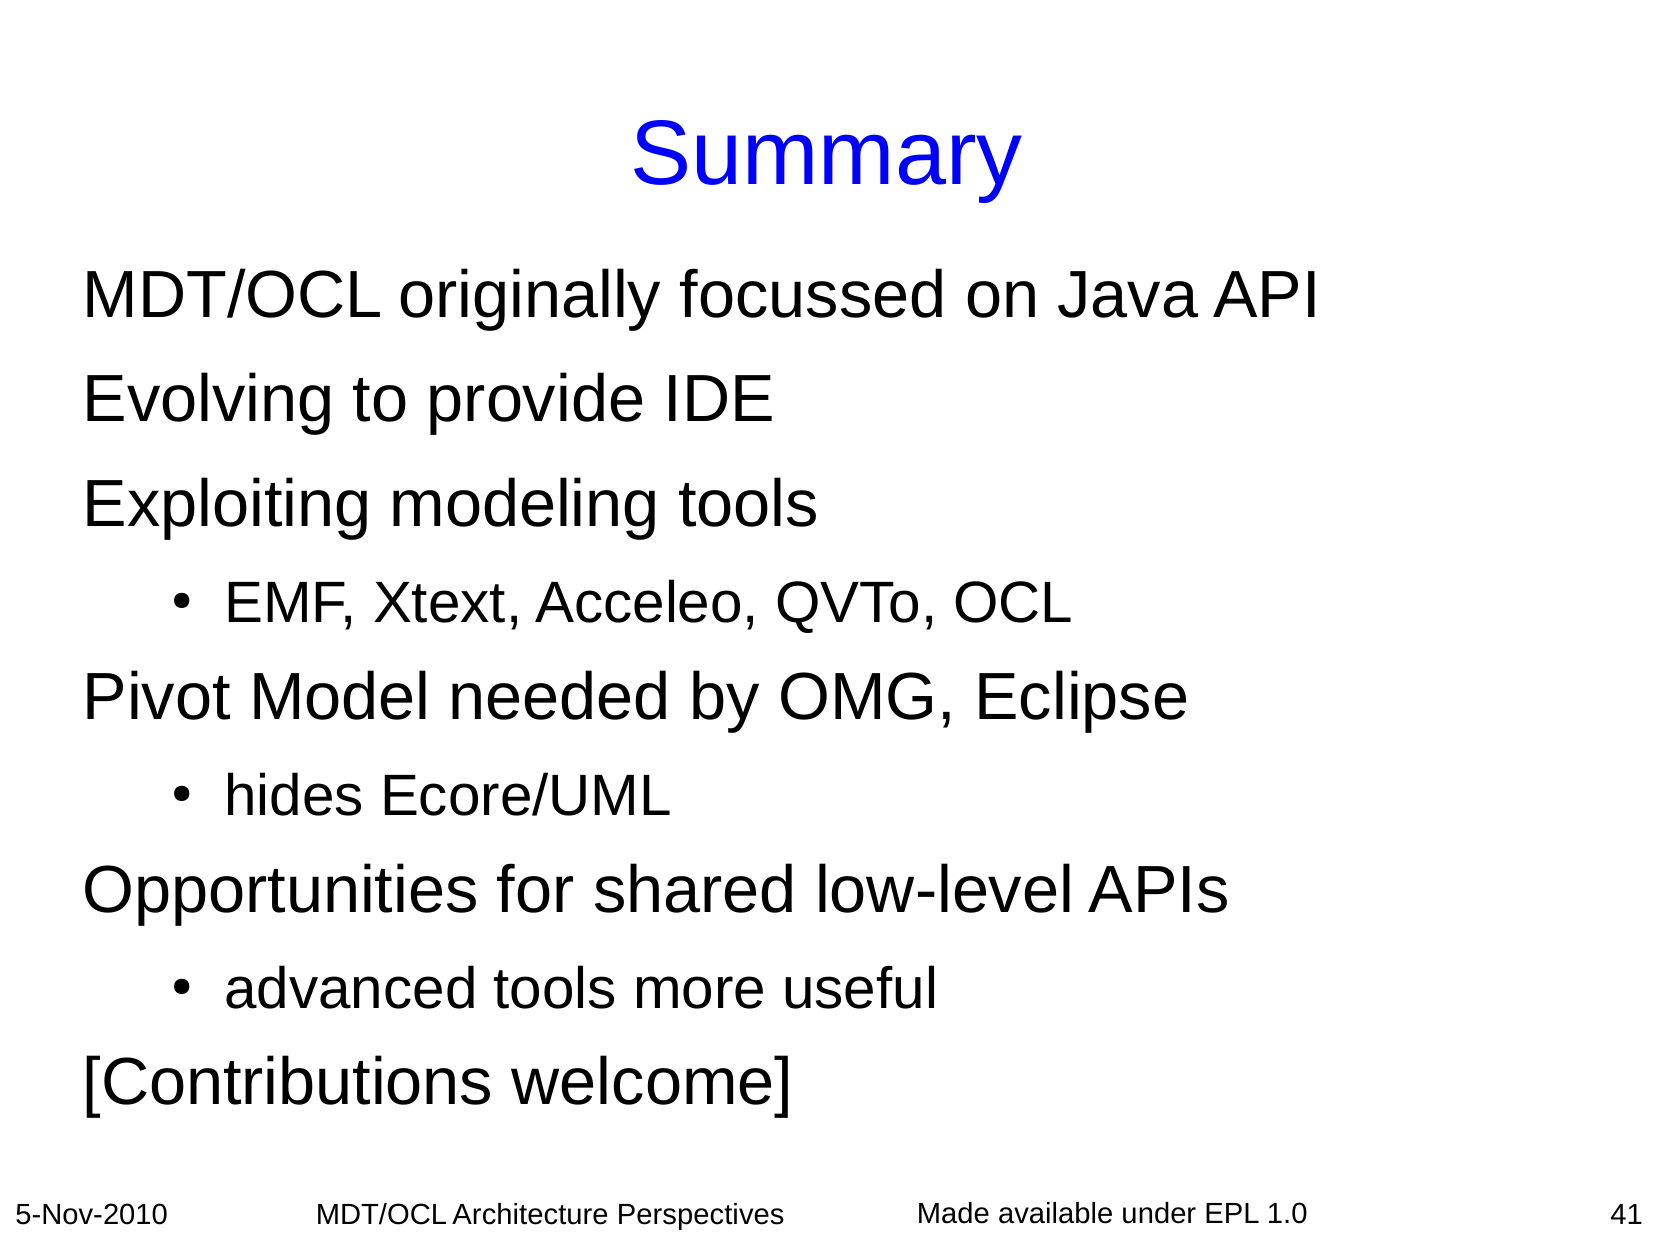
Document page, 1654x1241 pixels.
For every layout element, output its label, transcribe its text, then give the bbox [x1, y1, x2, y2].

title Summary [82, 49, 1571, 257]
list MDT/OCL originally focussed on Java API Evolving to provide IDE Exploiting modeling tools EMF, Xtext, Acceleo, QVTo, OCL Pivot Model needed by OMG, Eclipse hides Ecore/UML Opportunities for shared low-level APIs advanced tools more useful [Contributions welcome] [82, 257, 1571, 1168]
